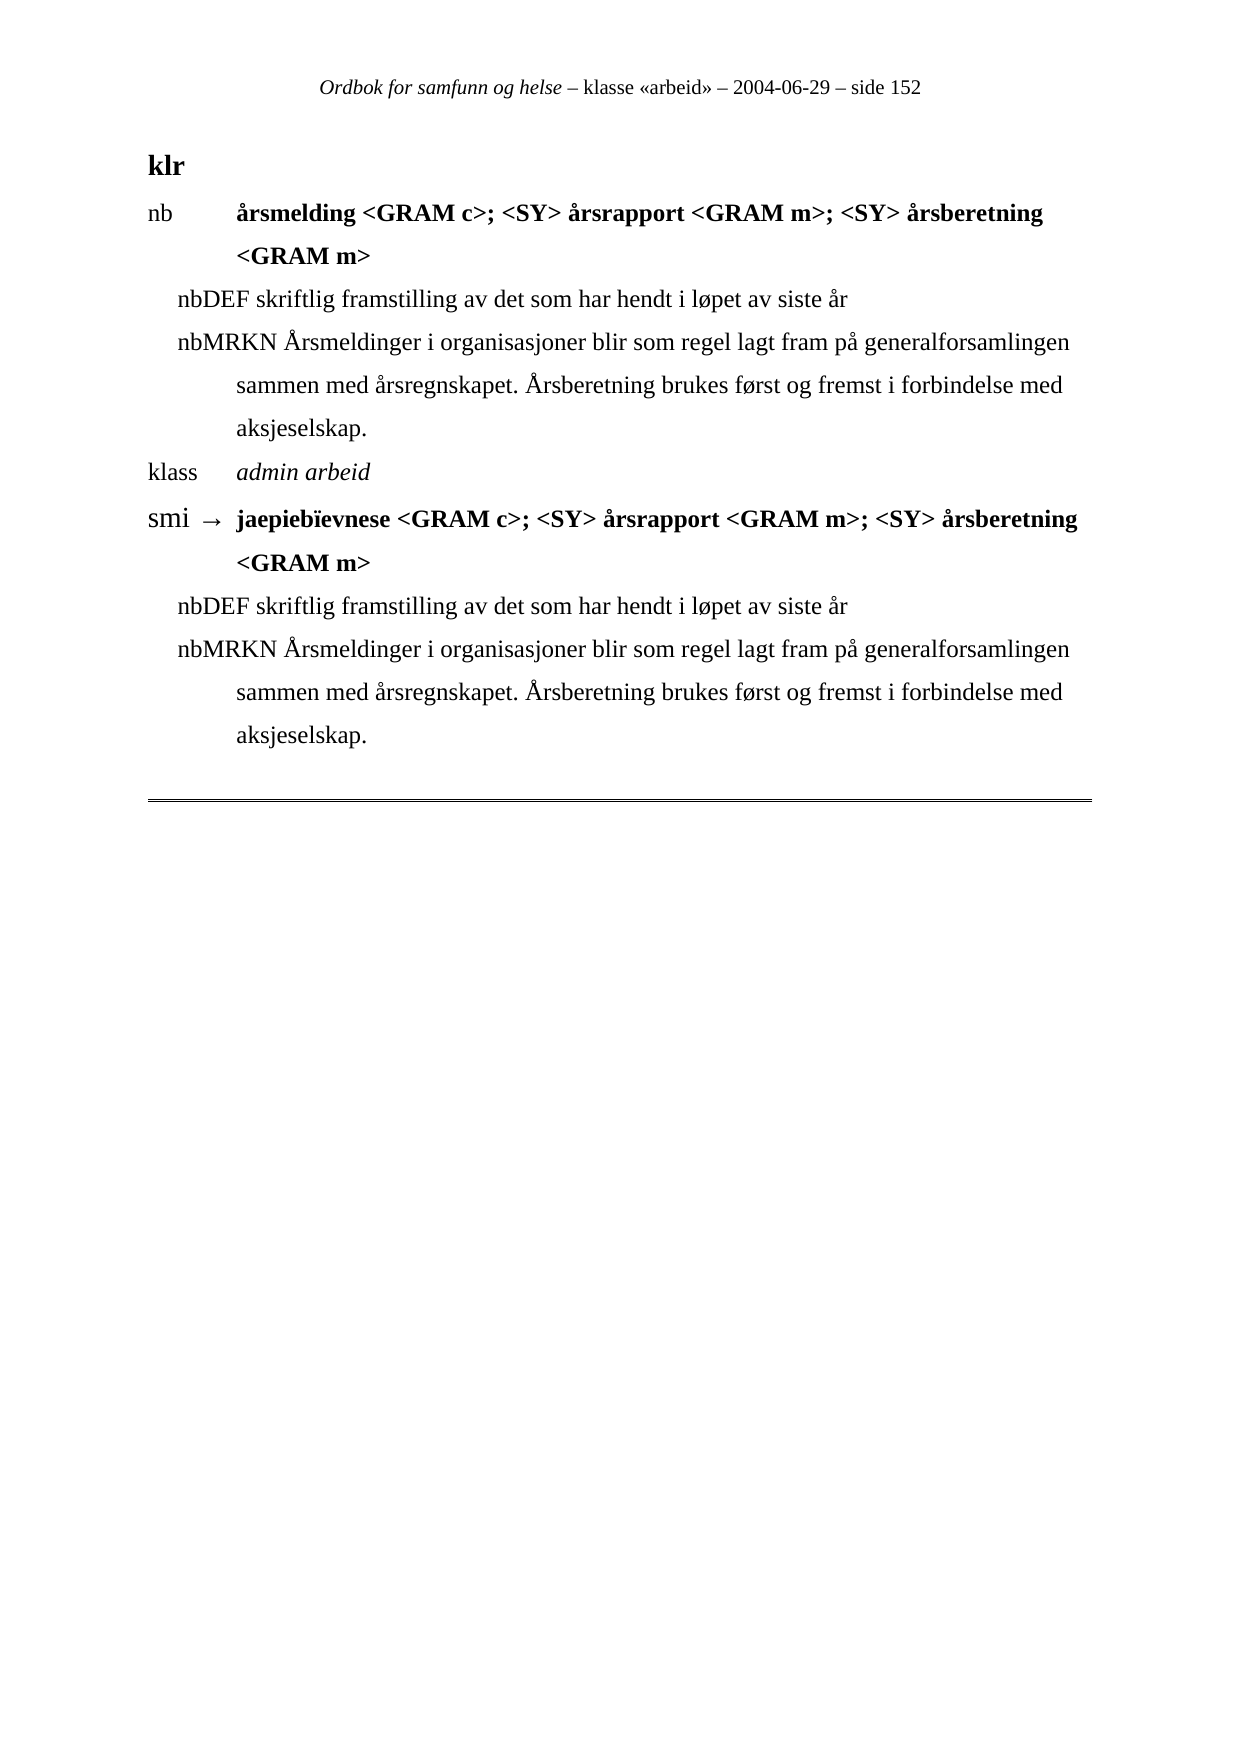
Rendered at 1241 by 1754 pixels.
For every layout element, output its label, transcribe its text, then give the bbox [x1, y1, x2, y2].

text nbMRKN Årsmeldinger i organisasjoner blir som regel lagt fram på generalforsamlingen sammen med årsregnskapet. Årsberetning brukes først og fremst i forbindelse med aksjeselskap. [177, 327, 1092, 442]
text nbMRKN Årsmeldinger i organisasjoner blir som regel lagt fram på generalforsamlingen sammen med årsregnskapet. Årsberetning brukes først og fremst i forbindelse med aksjeselskap. [177, 634, 1092, 749]
text nbDEF skriftlig framstilling av det som har hendt i løpet av siste år [177, 284, 1092, 313]
text nbDEF skriftlig framstilling av det som har hendt i løpet av siste år [177, 591, 1092, 619]
text smi → jaepiebïevnese <GRAM c>; <SY> årsrapport <GRAM m>; <SY> årsberetning <GRAM m> [148, 500, 1092, 576]
text nb årsmelding <GRAM c>; <SY> årsrapport <GRAM m>; <SY> årsberetning <GRAM m> [148, 198, 1092, 270]
text klr [148, 148, 1092, 181]
text klass admin arbeid [148, 457, 1092, 485]
